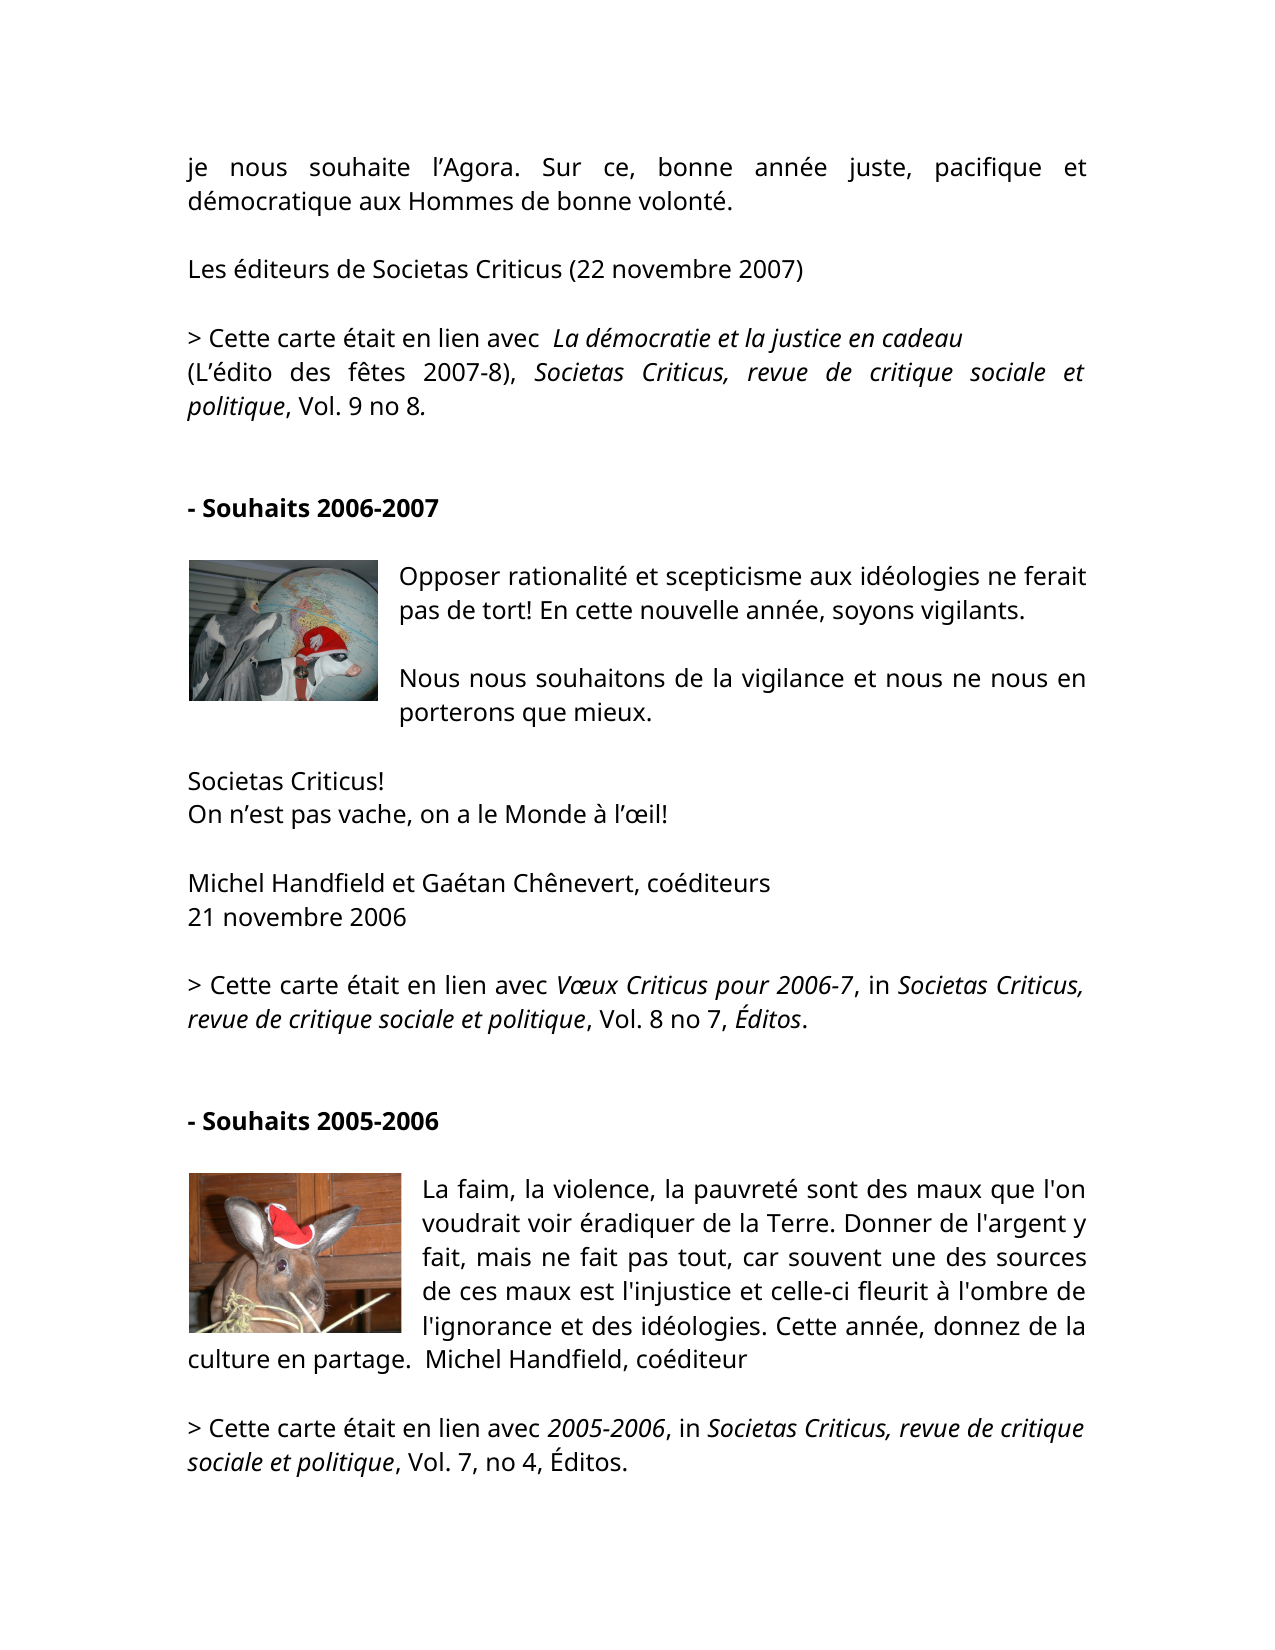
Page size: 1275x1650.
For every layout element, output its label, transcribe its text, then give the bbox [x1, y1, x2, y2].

text Opposer rationalité et scepticisme aux idéologies ne ferait pas de tort! En cette nouvelle année, soyons vigilants. [379, 559, 1087, 627]
text On n’est pas vache, on a le Monde à l’œil! [187, 797, 1087, 831]
text Societas Criticus! [187, 763, 1087, 797]
text > Cette carte était en lien avec Vœux Criticus pour 2006-7, in Societas Criticus, revue de critique sociale et politique, Vol. 8 no 7, Éditos. [187, 967, 1087, 1036]
text (L’édito des fêtes 2007-8), Societas Criticus, revue de critique sociale et politique, Vol. 9 no 8. [187, 354, 1087, 422]
text Nous nous souhaitons de la vigilance et nous ne nous en porterons que mieux. [187, 661, 1087, 729]
text Michel Handfield et Gaétan Chênevert, coéditeurs [187, 865, 1087, 899]
text Les éditeurs de Societas Criticus (22 novembre 2007) [187, 252, 1087, 286]
picture [189, 560, 378, 701]
text - Souhaits 2006-2007 [187, 491, 1087, 525]
text La faim, la violence, la pauvreté sont des maux que l'on voudrait voir éradiquer de la Terre. Donner de l'argent y fait, mais ne fait pas tout, car souvent une des sources de ces maux est l'injustice et celle-ci fleurit à l'ombre de l'ignorance et des idéologies. Cette année, donnez de la culture en partage. Michel Handfield, coéditeur [187, 1172, 1087, 1376]
text > Cette carte était en lien avec La démocratie et la justice en cadeau [187, 320, 1087, 354]
picture [189, 1173, 402, 1333]
text je nous souhaite l’Agora. Sur ce, bonne année juste, pacifique et démocratique aux Hommes de bonne volonté. [187, 150, 1087, 218]
text - Souhaits 2005-2006 [187, 1104, 1087, 1138]
text > Cette carte était en lien avec 2005-2006, in Societas Criticus, revue de critique sociale et politique, Vol. 7, no 4, Éditos. [187, 1410, 1087, 1478]
text 21 novembre 2006 [187, 899, 1087, 933]
